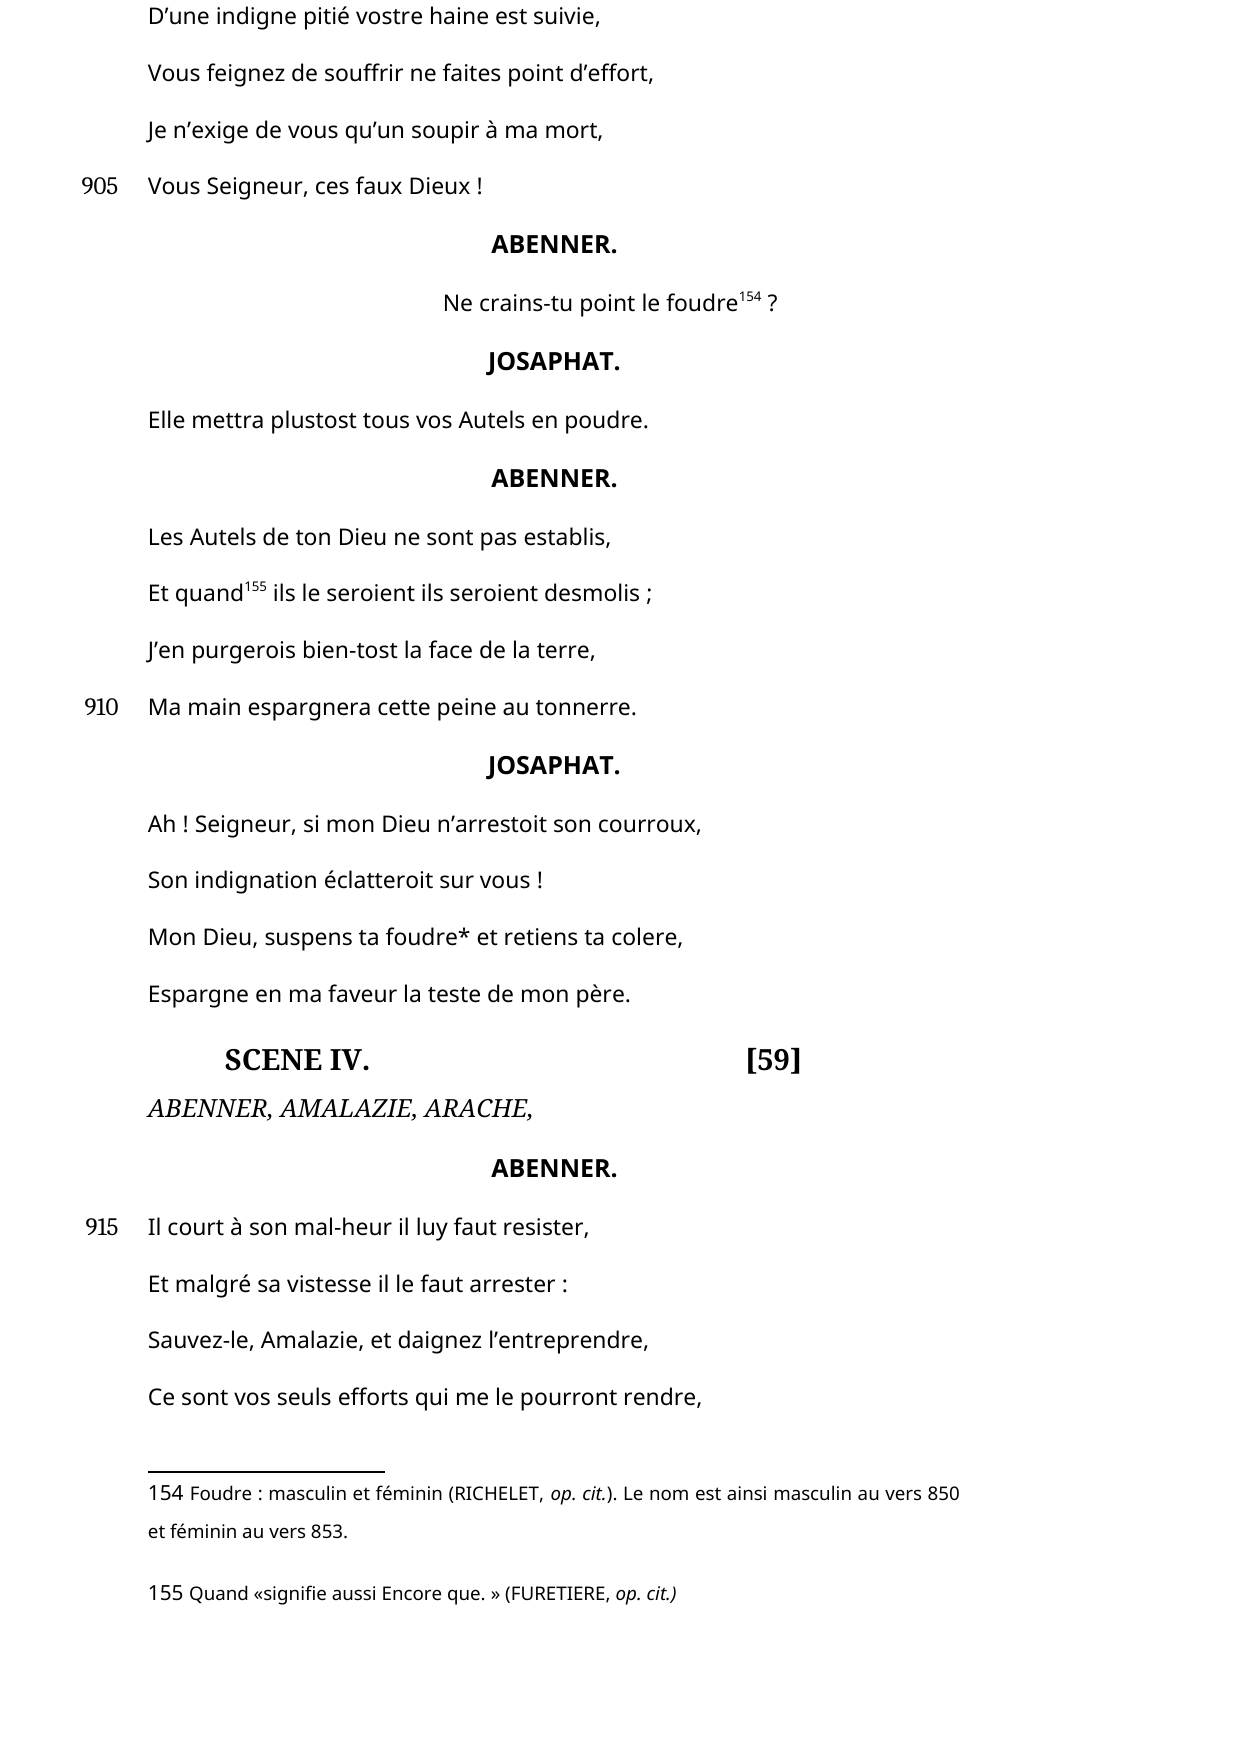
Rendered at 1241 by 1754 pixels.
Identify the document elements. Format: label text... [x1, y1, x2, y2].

text Et quand ils le seroient ils seroient desmolis ; [148, 577, 961, 609]
text ABENNER. [148, 1151, 961, 1185]
text JOSAPHAT. [148, 344, 961, 378]
text Sauvez-le, Amalazie, et daignez l’entreprendre, [148, 1324, 961, 1356]
text Vous feignez de souffrir ne faites point d’effort, [148, 57, 961, 88]
text Les Autels de ton Dieu ne sont pas establis, [148, 521, 961, 552]
text Elle mettra plustost tous vos Autels en poudre. [148, 404, 961, 435]
text Ma main espargnera cette peine au tonnerre. [148, 691, 961, 722]
text SCENE IV. [59] [224, 1039, 961, 1079]
text Ce sont vos seuls efforts qui me le pourront rendre, [148, 1381, 961, 1412]
text Ne crains-tu point le foudre ? [369, 287, 961, 318]
text Il court à son mal-heur il luy faut resister, [148, 1211, 961, 1242]
text ABENNER. [148, 461, 961, 495]
text Quand «signifie aussi Encore que. » (FURETIERE, op. cit.) [148, 1578, 961, 1606]
text Ah ! Seigneur, si mon Dieu n’arrestoit son courroux, [148, 808, 961, 839]
text Vous Seigneur, ces faux Dieux ! [148, 170, 961, 202]
text D’une indigne pitié vostre haine est suivie, [148, 0, 961, 31]
text Foudre : masculin et féminin (RICHELET, op. cit.). Le nom est ainsi masculin au vers 850 et féminin au vers 853. [148, 1478, 961, 1544]
text Son indignation éclatteroit sur vous ! [148, 864, 961, 896]
text ABENNER. [148, 227, 961, 261]
text Je n’exige de vous qu’un soupir à ma mort, [148, 113, 961, 145]
text Mon Dieu, suspens ta foudre* et retiens ta colere, [148, 921, 961, 952]
text ABENNER, AMALAZIE, ARACHE, [148, 1091, 961, 1125]
text JOSAPHAT. [148, 748, 961, 782]
text J’en purgerois bien-tost la face de la terre, [148, 634, 961, 665]
text Espargne en ma faveur la teste de mon père. [148, 978, 961, 1009]
text Et malgré sa vistesse il le faut arrester : [148, 1268, 961, 1299]
